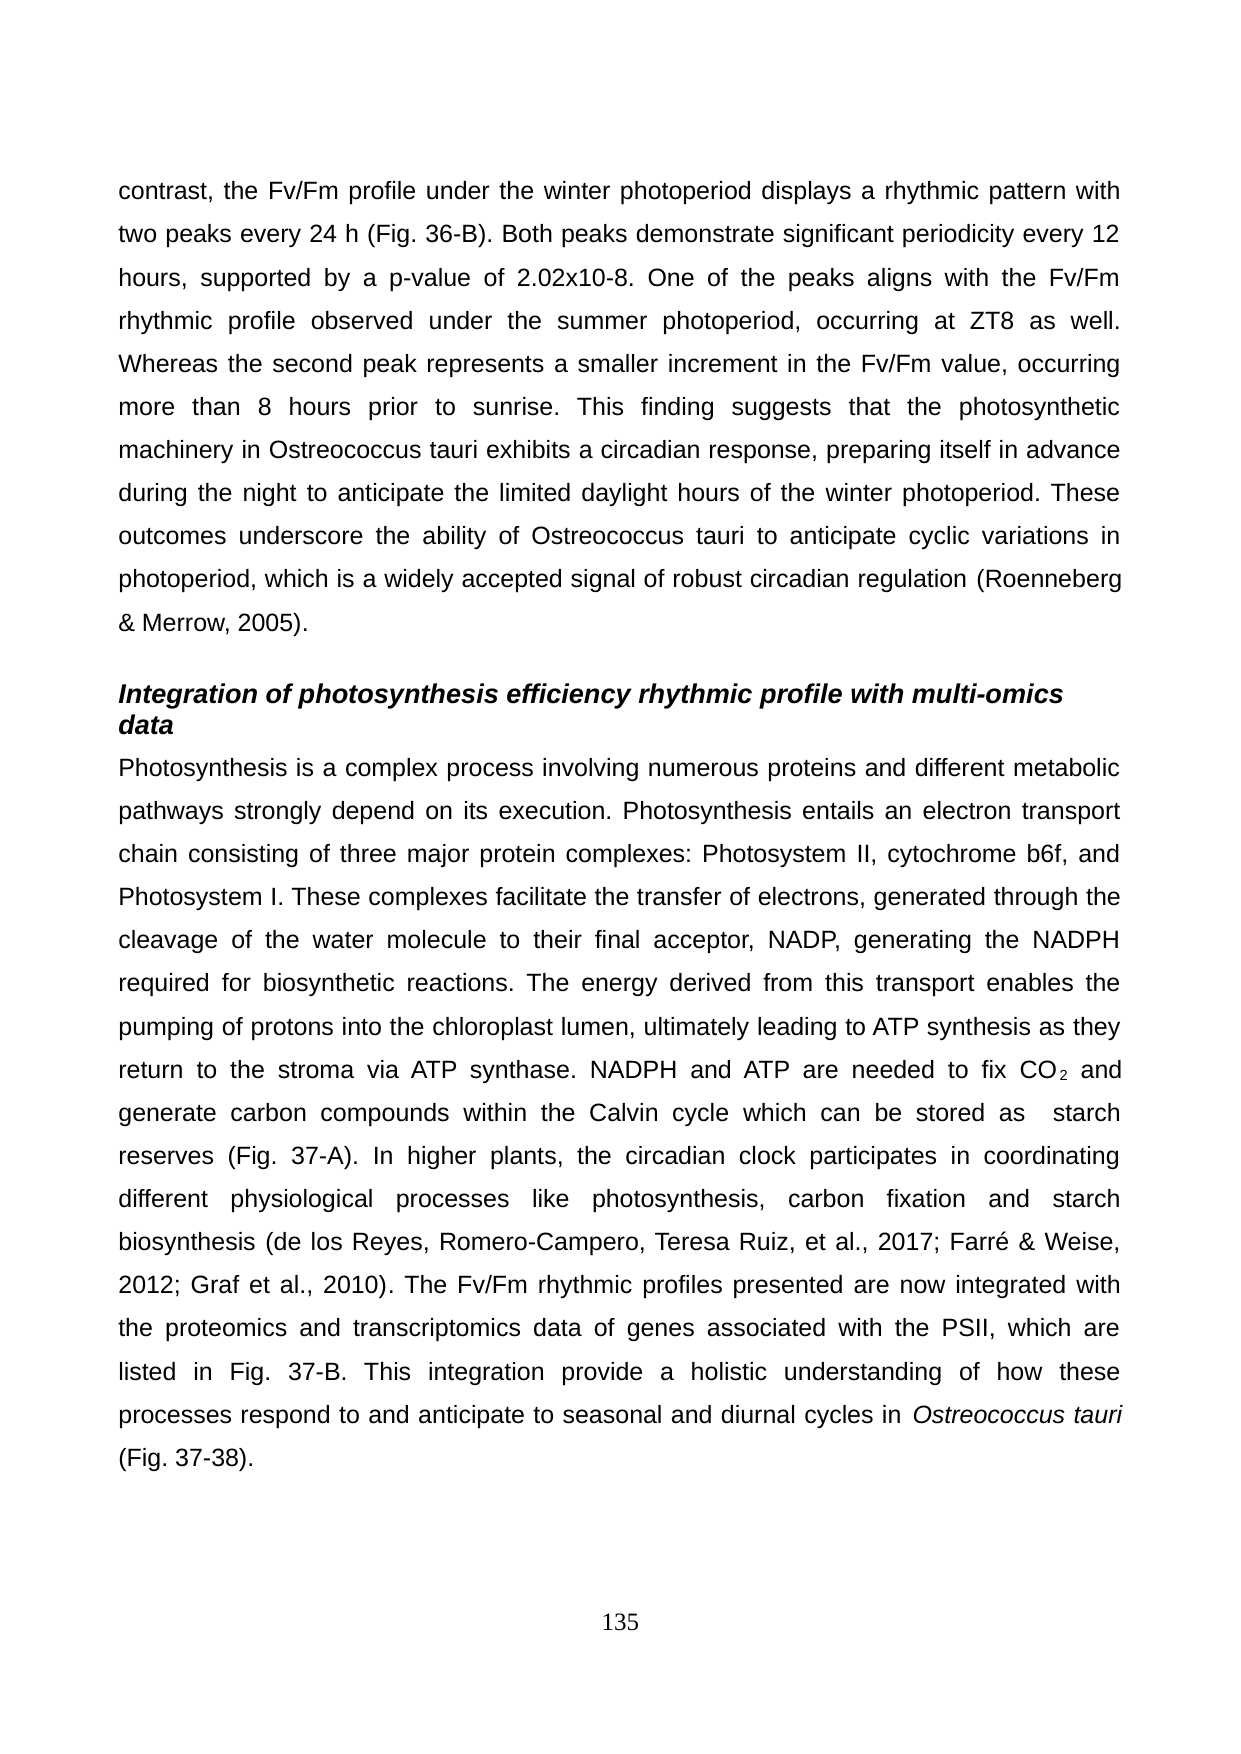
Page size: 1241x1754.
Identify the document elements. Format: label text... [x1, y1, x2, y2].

text Photosynthesis is a complex process involving numerous proteins and different metabolic pathways strongly depend on its execution. Photosynthesis entails an electron transport chain consisting of three major protein complexes: Photosystem II, cytochrome b6f, and Photosystem I. These complexes facilitate the transfer of electrons, generated through the cleavage of the water molecule to their final acceptor, NADP, generating the NADPH required for biosynthetic reactions. The energy derived from this transport enables the pumping of protons into the chloroplast lumen, ultimately leading to ATP synthesis as they return to the stroma via ATP synthase. NADPH and ATP are needed to fix CO2 and generate carbon compounds within the Calvin cycle which can be stored as starch reserves (Fig. 37-A). In higher plants, the circadian clock participates in coordinating different physiological processes like photosynthesis, carbon fixation and starch biosynthesis (de los Reyes, Romero-Campero, Teresa Ruiz, et al., 2017; Farré & Weise, 2012; Graf et al., 2010)⁠. The Fv/Fm rhythmic profiles presented are now integrated with the proteomics and transcriptomics data of genes associated with the PSII, which are listed in Fig. 37-B. This integration provide a holistic understanding of how these processes respond to and anticipate to seasonal and diurnal cycles in Ostreococcus tauri (Fig. 37-38). [118, 753, 1122, 1472]
subtitle Integration of photosynthesis efficiency rhythmic profile with multi-omics data [118, 678, 1122, 740]
text contrast, the Fv/Fm profile under the winter photoperiod displays a rhythmic pattern with two peaks every 24 h (Fig. 36-B). Both peaks demonstrate significant periodicity every 12 hours, supported by a p-value of 2.02x10-8. One of the peaks aligns with the Fv/Fm rhythmic profile observed under the summer photoperiod, occurring at ZT8 as well. Whereas the second peak represents a smaller increment in the Fv/Fm value, occurring more than 8 hours prior to sunrise. This finding suggests that the photosynthetic machinery in Ostreococcus tauri exhibits a circadian response, preparing itself in advance during the night to anticipate the limited daylight hours of the winter photoperiod. These outcomes underscore the ability of Ostreococcus tauri to anticipate cyclic variations in photoperiod, which is a widely accepted signal of robust circadian regulation (Roenneberg & Merrow, 2005)⁠. [118, 176, 1122, 636]
